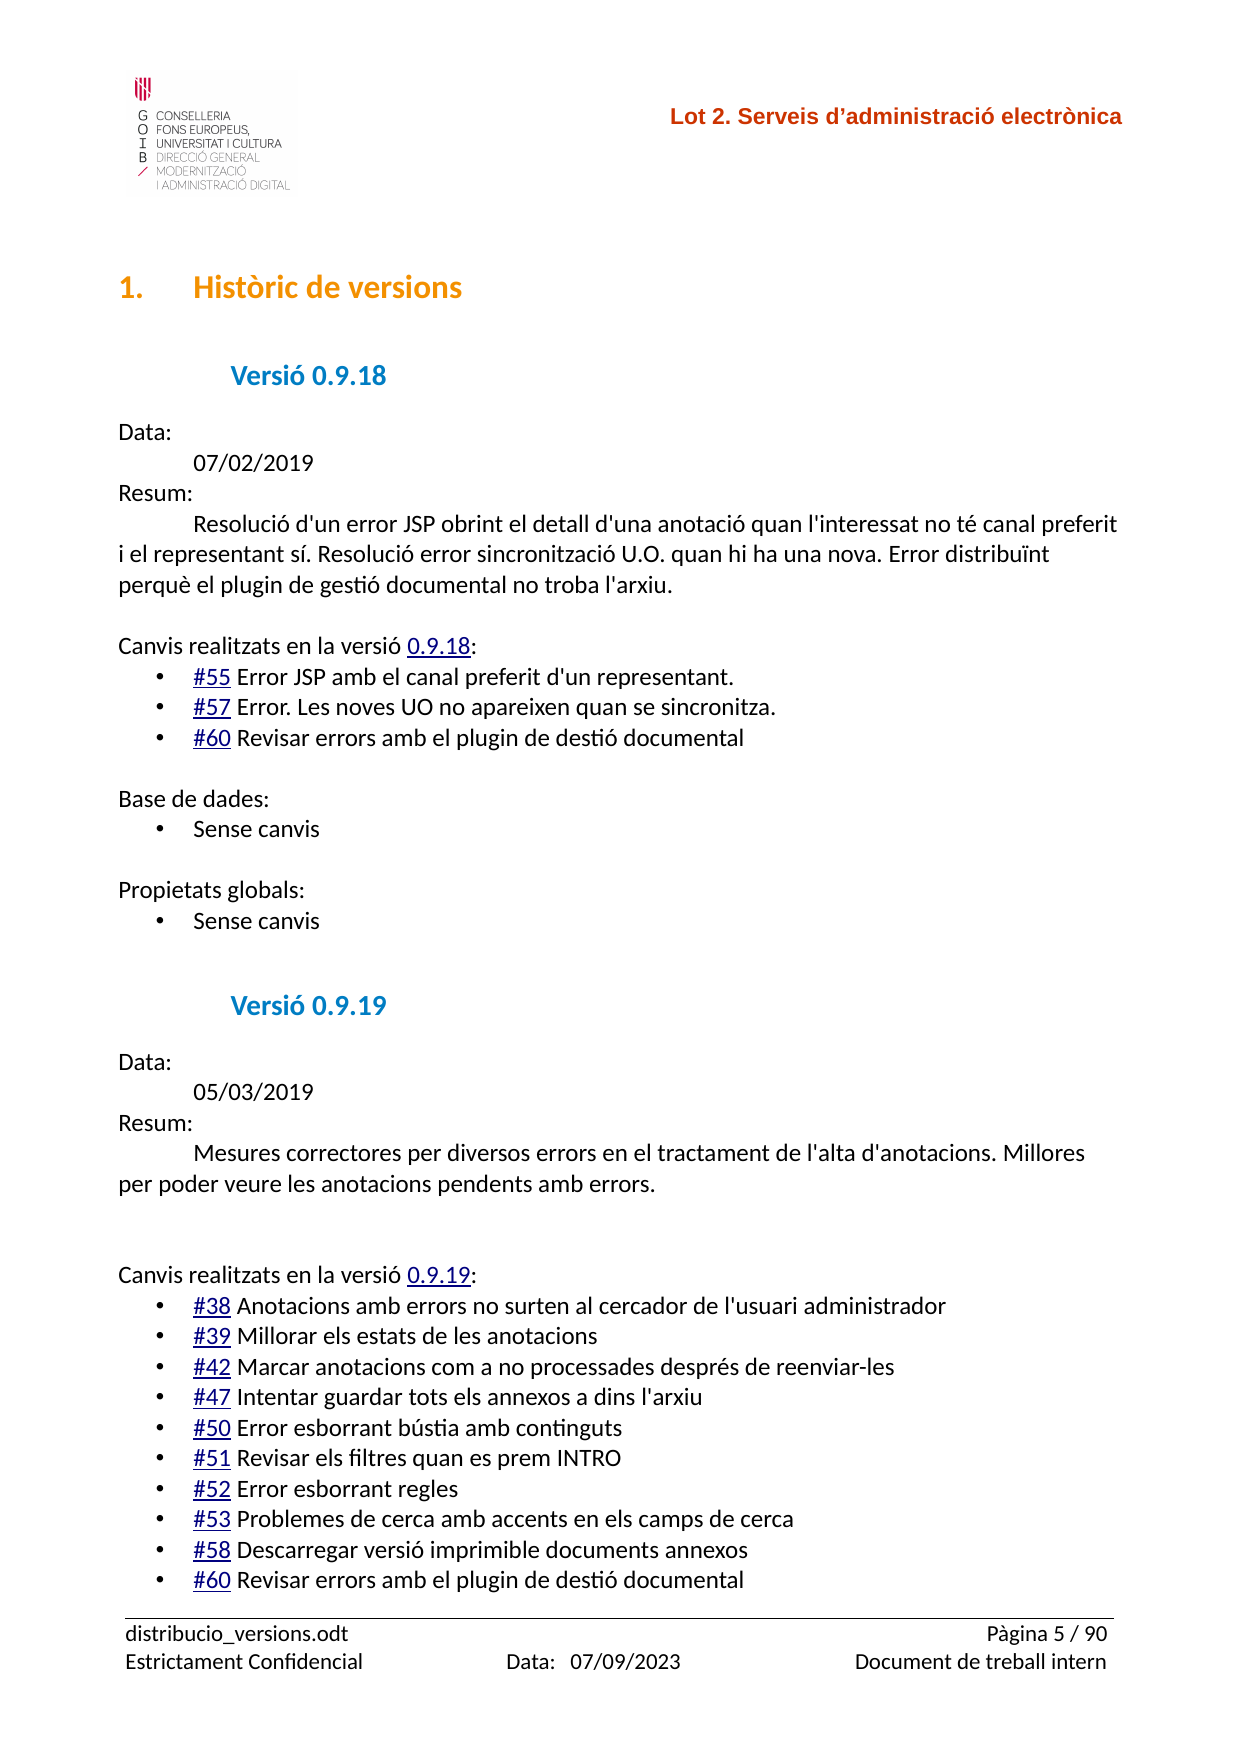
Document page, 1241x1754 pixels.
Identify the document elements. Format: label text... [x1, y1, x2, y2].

text Canvis realitzats en la versió 0.9.19: [118, 1259, 1122, 1290]
list #38 Anotacions amb errors no surten al cercador de l'usuari administrador [156, 1290, 1122, 1321]
list #60 Revisar errors amb el plugin de destió documental [156, 1565, 1122, 1595]
list #47 Intentar guardar tots els annexos a dins l'arxiu [156, 1382, 1122, 1412]
list #58 Descarregar versió imprimible documents annexos [156, 1534, 1122, 1565]
text Canvis realitzats en la versió 0.9.18: [118, 630, 1122, 661]
subtitle Versió 0.9.18 [153, 357, 1122, 393]
text Resum: [118, 1107, 1122, 1137]
list #55 Error JSP amb el canal preferit d'un representant. [156, 661, 1122, 691]
list #52 Error esborrant regles [156, 1473, 1122, 1504]
text Data: [118, 417, 1122, 447]
text Mesures correctores per diversos errors en el tractament de l'alta d'anotacions. Millores per poder veure les anotacions pendents amb errors. [118, 1137, 1122, 1198]
text Resum: [118, 478, 1122, 508]
subtitle Històric de versions [118, 266, 1122, 307]
text Propietats globals: [118, 874, 1122, 905]
list #39 Millorar els estats de les anotacions [156, 1321, 1122, 1351]
list Sense canvis [156, 813, 1122, 844]
list #60 Revisar errors amb el plugin de destió documental [156, 722, 1122, 752]
text 05/03/2019 [118, 1076, 1122, 1107]
list #53 Problemes de cerca amb accents en els camps de cerca [156, 1504, 1122, 1534]
picture [126, 70, 299, 197]
list #50 Error esborrant bústia amb continguts [156, 1412, 1122, 1443]
subtitle Versió 0.9.19 [153, 987, 1122, 1022]
text Base de dades: [118, 783, 1122, 813]
text Data: [118, 1046, 1122, 1076]
list #51 Revisar els filtres quan es prem INTRO [156, 1443, 1122, 1473]
text Resolució d'un error JSP obrint el detall d'una anotació quan l'interessat no té canal preferit i el representant sí. Resolució error sincronització U.O. quan hi ha una nova. Error distribuïnt perquè el plugin de gestió documental no troba l'arxiu. [118, 508, 1122, 600]
list Sense canvis [156, 905, 1122, 935]
text 07/02/2019 [118, 447, 1122, 478]
list #42 Marcar anotacions com a no processades després de reenviar-les [156, 1351, 1122, 1382]
list #57 Error. Les noves UO no apareixen quan se sincronitza. [156, 691, 1122, 722]
